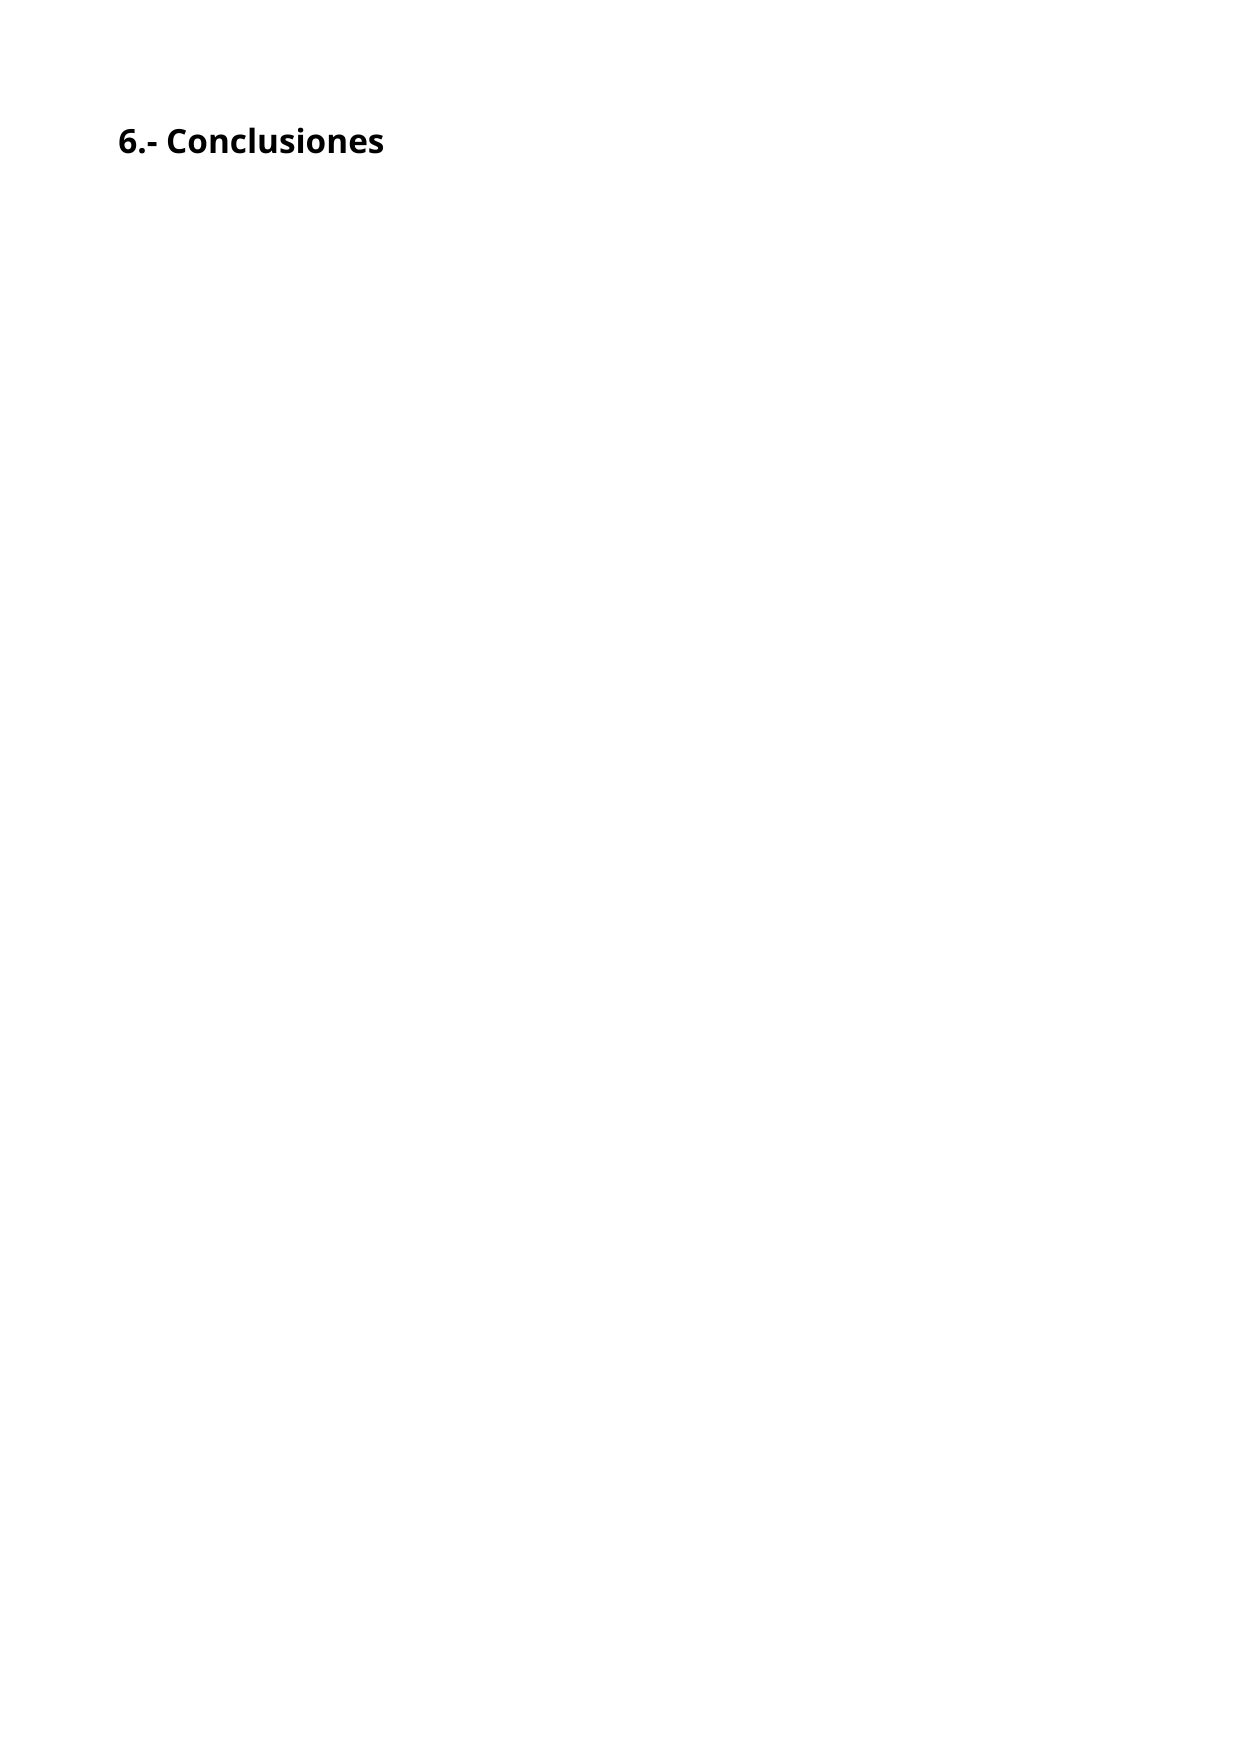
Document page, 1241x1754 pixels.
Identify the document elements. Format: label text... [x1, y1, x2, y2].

text 6.- Conclusiones [118, 118, 1122, 163]
